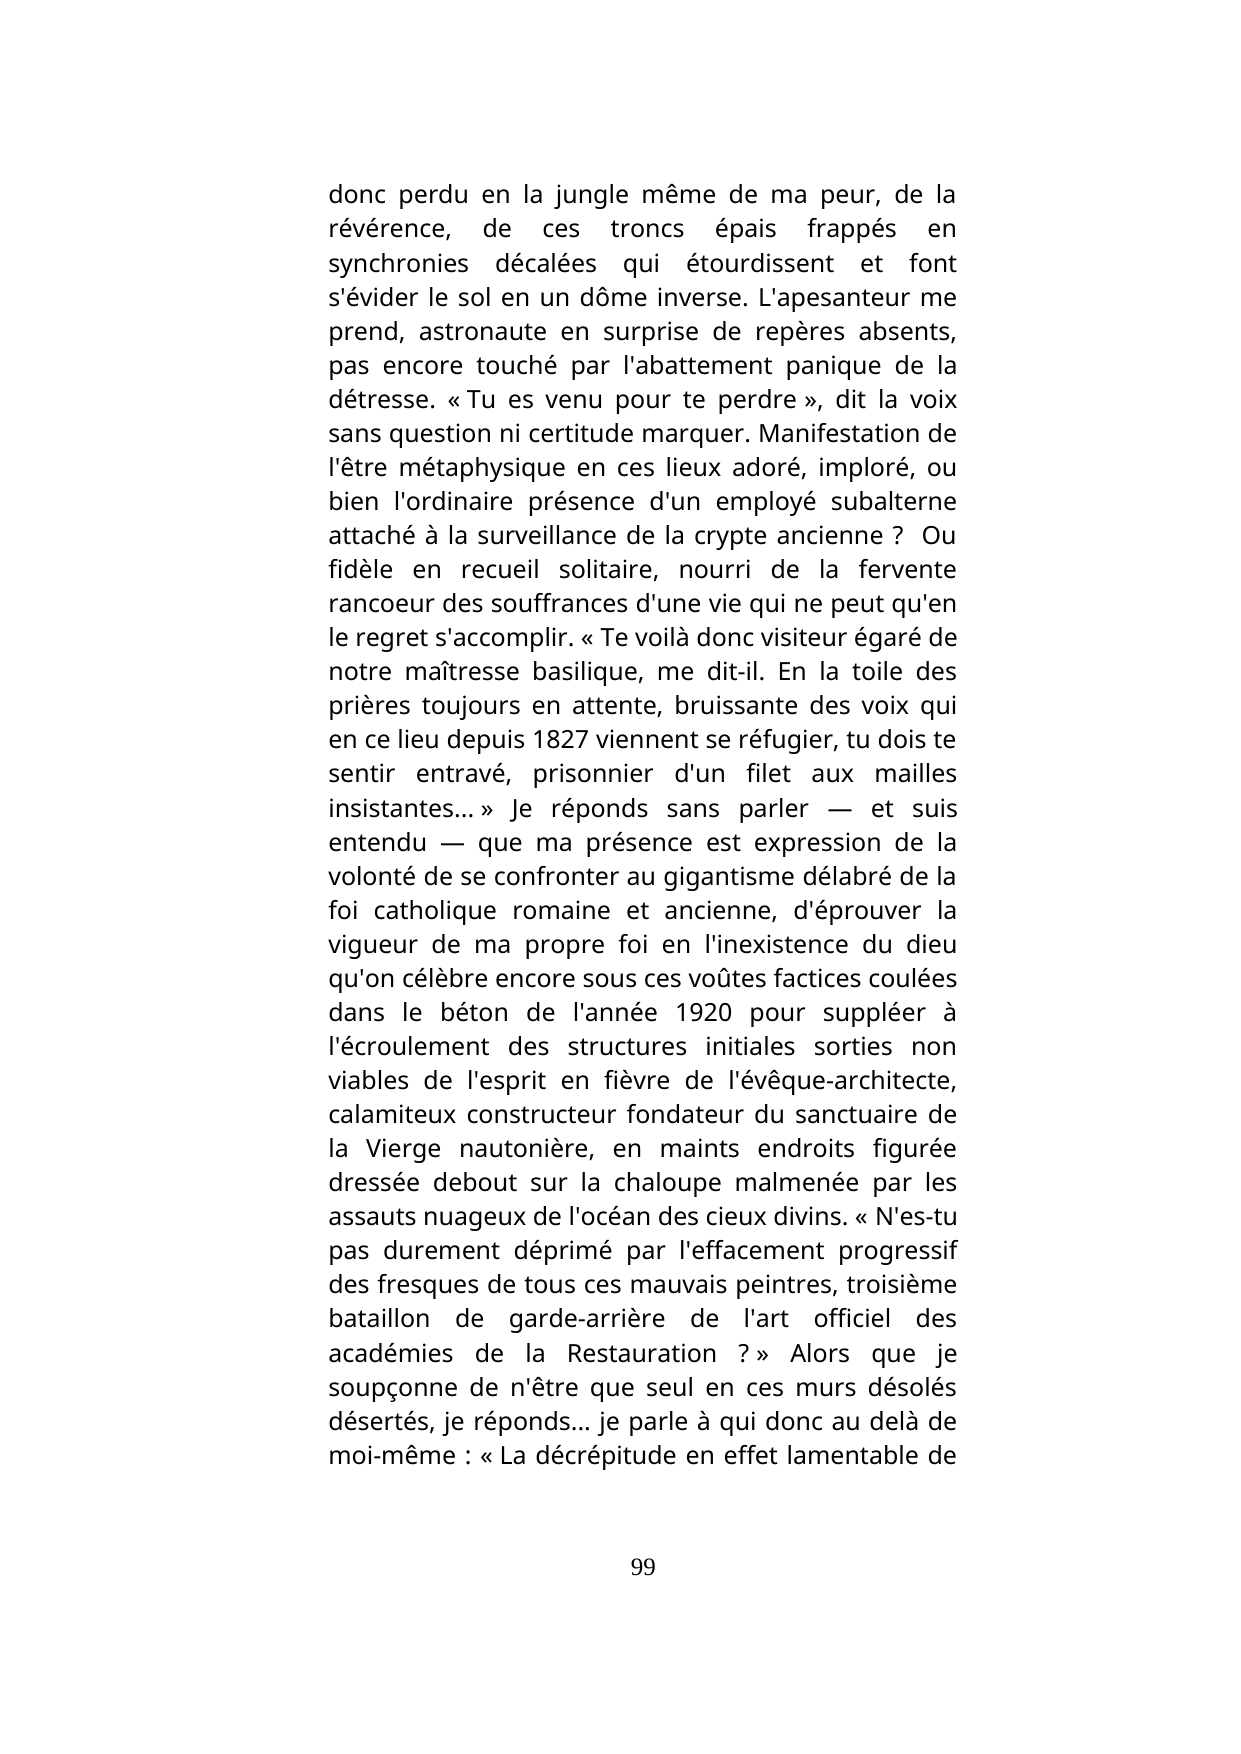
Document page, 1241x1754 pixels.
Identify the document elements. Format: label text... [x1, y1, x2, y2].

text donc perdu en la jungle même de ma peur, de la révérence, de ces troncs épais frappés en synchronies décalées qui étourdissent et font s'évider le sol en un dôme inverse. L'apesanteur me prend, astronaute en surprise de repères absents, pas encore touché par l'abattement panique de la détresse. « Tu es venu pour te perdre », dit la voix sans question ni certitude marquer. Manifestation de l'être métaphysique en ces lieux adoré, imploré, ou bien l'ordinaire présence d'un employé subalterne attaché à la surveillance de la crypte ancienne ? Ou fidèle en recueil solitaire, nourri de la fervente rancoeur des souffrances d'une vie qui ne peut qu'en le regret s'accomplir. « Te voilà donc visiteur égaré de notre maîtresse basilique, me dit-il. En la toile des prières toujours en attente, bruissante des voix qui en ce lieu depuis 1827 viennent se réfugier, tu dois te sentir entravé, prisonnier d'un filet aux mailles insistantes... » Je réponds sans parler — et suis entendu — que ma présence est expression de la volonté de se confronter au gigantisme délabré de la foi catholique romaine et ancienne, d'éprouver la vigueur de ma propre foi en l'inexistence du dieu qu'on célèbre encore sous ces voûtes factices coulées dans le béton de l'année 1920 pour suppléer à l'écroulement des structures initiales sorties non viables de l'esprit en fièvre de l'évêque-architecte, calamiteux constructeur fondateur du sanctuaire de la Vierge nautonière, en maints endroits figurée dressée debout sur la chaloupe malmenée par les assauts nuageux de l'océan des cieux divins. « N'es-tu pas durement déprimé par l'effacement progressif des fresques de tous ces mauvais peintres, troisième bataillon de garde-arrière de l'art officiel des académies de la Restauration ? » Alors que je soupçonne de n'être que seul en ces murs désolés désertés, je réponds... je parle à qui donc au delà de moi-même : « La décrépitude en effet lamentable de [328, 177, 958, 1471]
